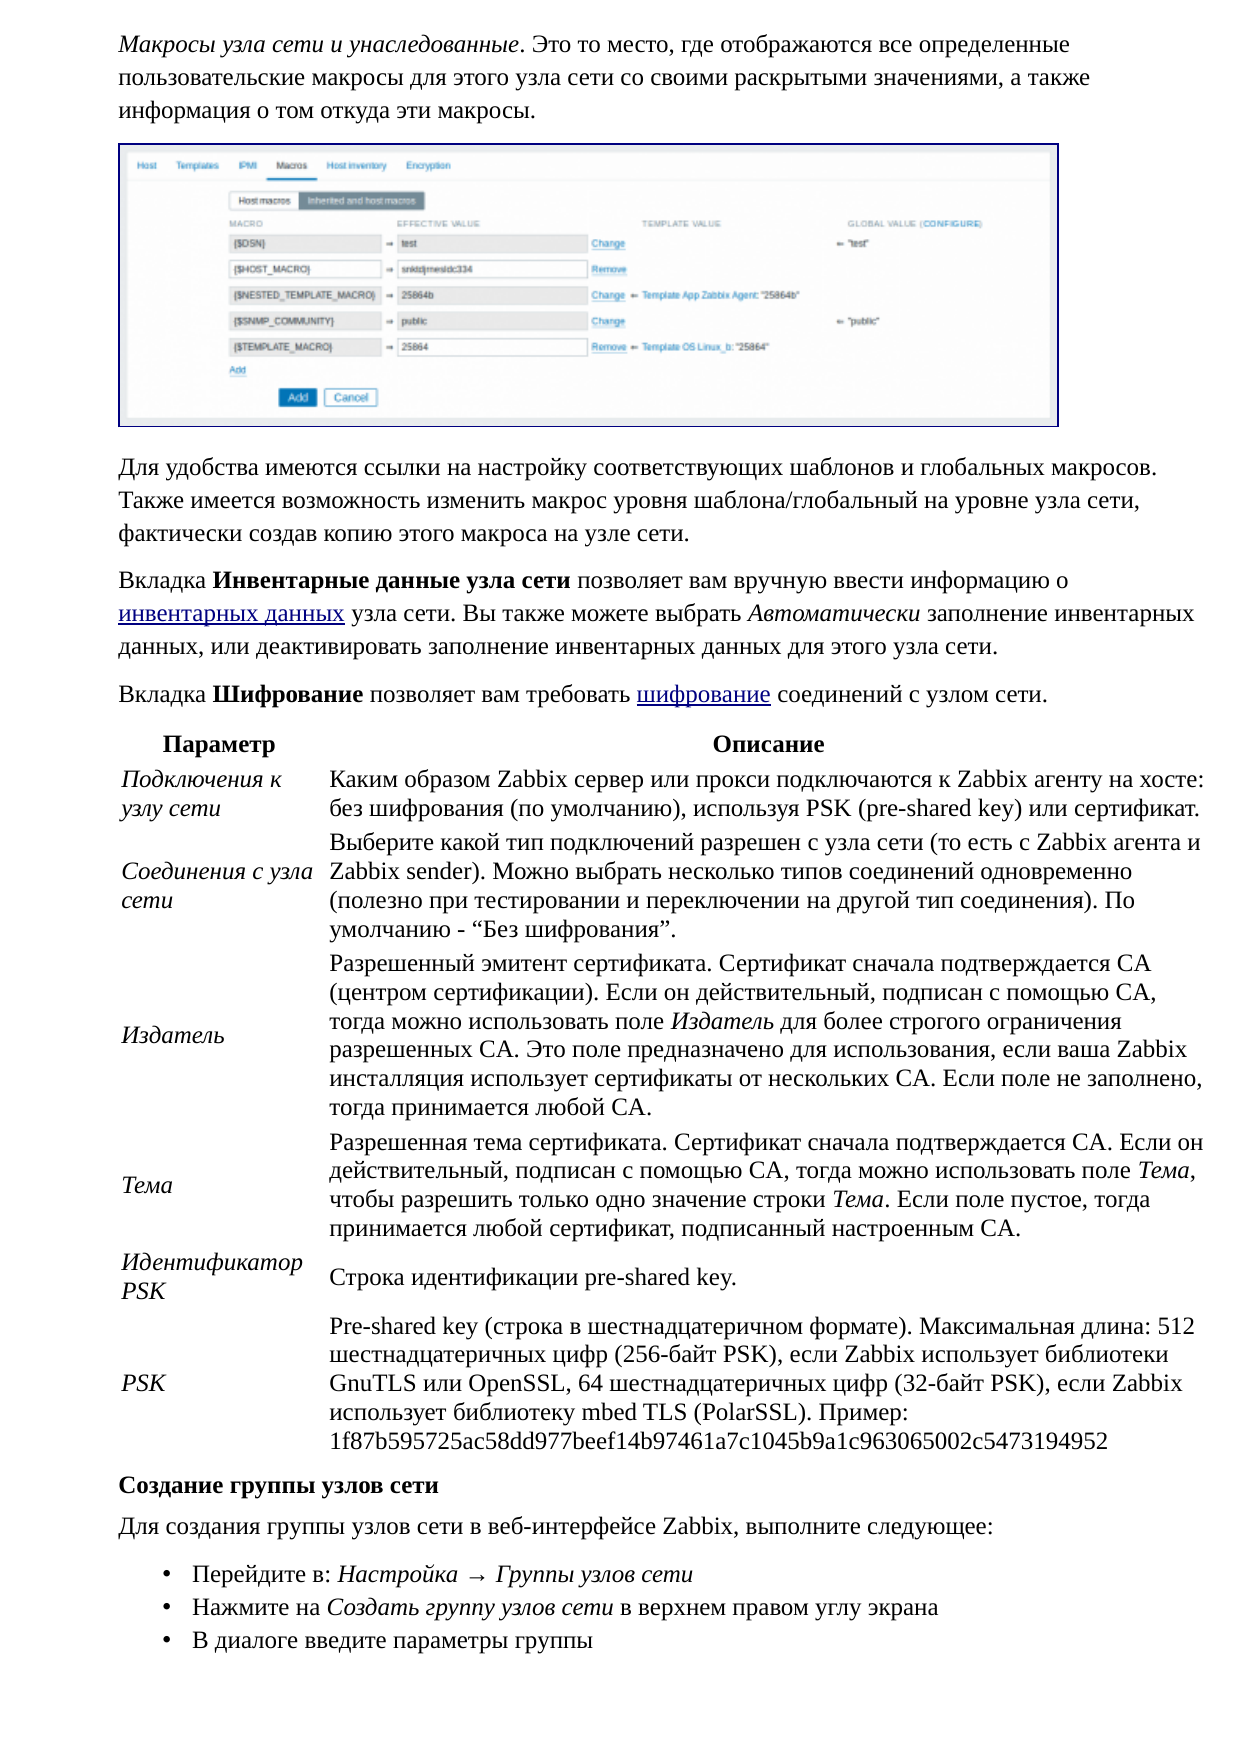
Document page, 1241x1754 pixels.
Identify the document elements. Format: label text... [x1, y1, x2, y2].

table_cell Идентификатор PSK [118, 1245, 326, 1308]
table_cell Разрешенная тема сертификата. Сертификат сначала подтверждается CA. Если он действительный, подписан с помощью CA, тогда можно использовать поле Тема, чтобы разрешить только одно значение строки Тема. Если поле пустое, тогда принимается любой сертификат, подписанный настроенным CA. [326, 1124, 1211, 1244]
text Вкладка Инвентарные данные узла сети позволяет вам вручную ввести информацию о инвентарных данных узла сети. Вы также можете выбрать Автоматически заполнение инвентарных данных, или деактивировать заполнение инвентарных данных для этого узла сети. [118, 565, 1211, 660]
table_cell Соединения с узла сети [118, 825, 326, 945]
text Вкладка Шифрование позволяет вам требовать шифрование соединений с узлом сети. [118, 679, 1211, 708]
table_header Параметр [118, 727, 326, 761]
table_header Описание [326, 727, 1211, 761]
table_cell Выберите какой тип подключений разрешен с узла сети (то есть с Zabbix агента и Zabbix sender). Можно выбрать несколько типов соединений одновременно (полезно при тестировании и переключении на другой тип соединения). По умолчанию - “Без шифрования”. [326, 825, 1211, 945]
picture [120, 145, 1057, 426]
table_cell Издатель [118, 945, 326, 1124]
list В диалоге введите параметры группы [162, 1625, 1211, 1654]
text Для создания группы узлов сети в веб-интерфейсе Zabbix, выполните следующее: [118, 1511, 1211, 1540]
text Для удобства имеются ссылки на настройку соответствующих шаблонов и глобальных макросов. Также имеется возможность изменить макрос уровня шаблона/глобальный на уровне узла сети, фактически создав копию этого макроса на узле сети. [118, 452, 1211, 547]
table_cell Pre-shared key (строка в шестнадцатеричном формате). Максимальная длина: 512 шестнадцатеричных цифр (256-байт PSK), если Zabbix использует библиотеки GnuTLS или OpenSSL, 64 шестнадцатеричных цифр (32-байт PSK), если Zabbix использует библиотеку mbed TLS (PolarSSL). Пример: 1f87b595725ac58dd977beef14b97461a7c1045b9a1c963065002c5473194952 [326, 1308, 1211, 1457]
table_cell PSK [118, 1308, 326, 1457]
list Нажмите на Создать группу узлов сети в верхнем правом углу экрана [162, 1592, 1211, 1621]
table_cell Тема [118, 1124, 326, 1244]
table_cell Разрешенный эмитент сертификата. Сертификат сначала подтверждается CA (центром сертификации). Если он действительный, подписан с помощью CA, тогда можно использовать поле Издатель для более строгого ограничения разрешенных CA. Это поле предназначено для использования, если ваша Zabbix инсталляция использует сертификаты от нескольких CA. Если поле не заполнено, тогда принимается любой CA. [326, 945, 1211, 1124]
table_cell Каким образом Zabbix сервер или прокси подключаются к Zabbix агенту на хосте: без шифрования (по умолчанию), используя PSK (pre-shared key) или сертификат. [326, 761, 1211, 824]
table_cell Строка идентификации pre-shared key. [326, 1245, 1211, 1308]
list Перейдите в: Настройка → Группы узлов сети [162, 1559, 1211, 1588]
table_cell Подключения к узлу сети [118, 761, 326, 824]
text Макросы узла сети и унаследованные. Это то место, где отображаются все определенные пользовательские макросы для этого узла сети со своими раскрытыми значениями, а также информация о том откуда эти макросы. [118, 29, 1211, 124]
subtitle Создание группы узлов сети [118, 1470, 1211, 1499]
